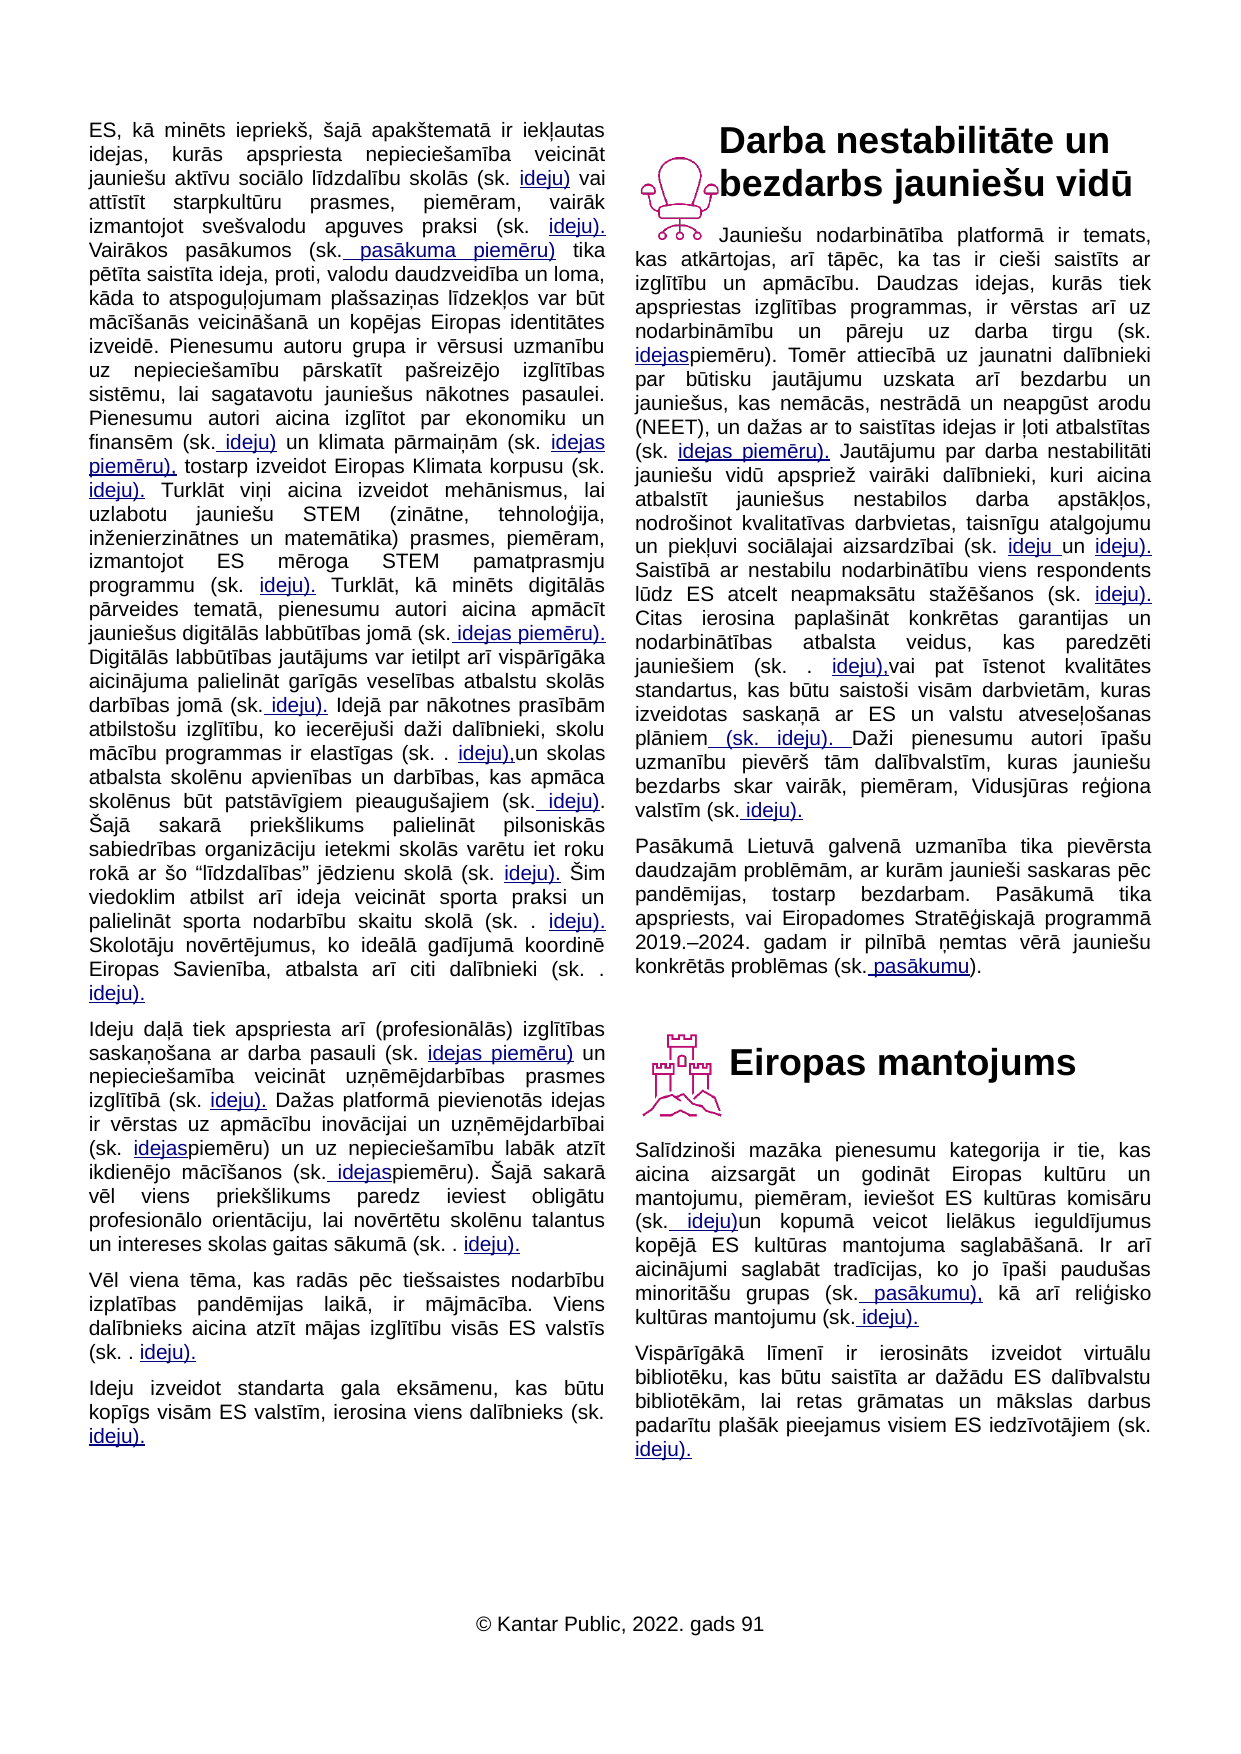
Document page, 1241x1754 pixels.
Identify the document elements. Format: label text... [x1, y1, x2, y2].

text Ideju daļā tiek apspriesta arī (profesionālās) izglītības saskaņošana ar darba pasauli (sk. idejas piemēru) un nepieciešamība veicināt uzņēmējdarbības prasmes izglītībā (sk. ideju). Dažas platformā pievienotās idejas ir vērstas uz apmācību inovācijai un uzņēmējdarbībai (sk. idejaspiemēru) un uz nepieciešamību labāk atzīt ikdienējo mācīšanos (sk. idejaspiemēru). Šajā sakarā vēl viens priekšlikums paredz ieviest obligātu profesionālo orientāciju, lai novērtētu skolēnu talantus un intereses skolas gaitas sākumā (sk. . ideju). [88, 1016, 605, 1256]
text Pasākumā Lietuvā galvenā uzmanība tika pievērsta daudzajām problēmām, ar kurām jaunieši saskaras pēc pandēmijas, tostarp bezdarbam. Pasākumā tika apspriests, vai Eiropadomes Stratēģiskajā programmā 2019.–2024. gadam ir pilnībā ņemtas vērā jauniešu konkrētās problēmas (sk. pasākumu). [635, 834, 1152, 977]
text Vispārīgākā līmenī ir ierosināts izveidot virtuālu bibliotēku, kas būtu saistīta ar dažādu ES dalībvalstu bibliotēkām, lai retas grāmatas un mākslas darbus padarītu plašāk pieejamus visiem ES iedzīvotājiem (sk. ideju). [635, 1341, 1152, 1461]
text Ideju izveidot standarta gala eksāmenu, kas būtu kopīgs visām ES valstīm, ierosina viens dalībnieks (sk. ideju). [88, 1376, 605, 1447]
picture [635, 1028, 729, 1123]
text Salīdzinoši mazāka pienesumu kategorija ir tie, kas aicina aizsargāt un godināt Eiropas kultūru un mantojumu, piemēram, ieviešot ES kultūras komisāru (sk. ideju)un kopumā veicot lielākus ieguldījumus kopējā ES kultūras mantojuma saglabāšanā. Ir arī aicinājumi saglabāt tradīcijas, ko jo īpaši paudušas minoritāšu grupas (sk. pasākumu), kā arī reliģisko kultūras mantojumu (sk. ideju). [635, 1137, 1152, 1329]
text ES, kā minēts iepriekš, šajā apakštematā ir iekļautas idejas, kurās apspriesta nepieciešamība veicināt jauniešu aktīvu sociālo līdzdalību skolās (sk. ideju) vai attīstīt starpkultūru prasmes, piemēram, vairāk izmantojot svešvalodu apguves praksi (sk. ideju). Vairākos pasākumos (sk. pasākuma piemēru) tika pētīta saistīta ideja, proti, valodu daudzveidība un loma, kāda to atspoguļojumam plašsaziņas līdzekļos var būt mācīšanās veicināšanā un kopējas Eiropas identitātes izveidē. Pienesumu autoru grupa ir vērsusi uzmanību uz nepieciešamību pārskatīt pašreizējo izglītības sistēmu, lai sagatavotu jauniešus nākotnes pasaulei. Pienesumu autori aicina izglītot par ekonomiku un finansēm (sk. ideju) un klimata pārmaiņām (sk. idejas piemēru), tostarp izveidot Eiropas Klimata korpusu (sk. ideju). Turklāt viņi aicina izveidot mehānismus, lai uzlabotu jauniešu STEM (zinātne, tehnoloģija, inženierzinātnes un matemātika) prasmes, piemēram, izmantojot ES mēroga STEM pamatprasmju programmu (sk. ideju). Turklāt, kā minēts digitālās pārveides tematā, pienesumu autori aicina apmācīt jauniešus digitālās labbūtības jomā (sk. idejas piemēru). Digitālās labbūtības jautājums var ietilpt arī vispārīgāka aicinājuma palielināt garīgās veselības atbalstu skolās darbības jomā (sk. ideju). Idejā par nākotnes prasībām atbilstošu izglītību, ko iecerējuši daži dalībnieki, skolu mācību programmas ir elastīgas (sk. . ideju),un skolas atbalsta skolēnu apvienības un darbības, kas apmāca skolēnus būt patstāvīgiem pieaugušajiem (sk. ideju). Šajā sakarā priekšlikums palielināt pilsoniskās sabiedrības organizāciju ietekmi skolās varētu iet roku rokā ar šo “līdzdalības” jēdzienu skolā (sk. ideju). Šim viedoklim atbilst arī ideja veicināt sporta praksi un palielināt sporta nodarbību skaitu skolā (sk. . ideju). Skolotāju novērtējumus, ko ideālā gadījumā koordinē Eiropas Savienība, atbalsta arī citi dalībnieki (sk. . ideju). [88, 118, 605, 1004]
picture [640, 157, 719, 240]
subtitle Eiropas mantojums [729, 1040, 1152, 1083]
text Vēl viena tēma, kas radās pēc tiešsaistes nodarbību izplatības pandēmijas laikā, ir mājmācība. Viens dalībnieks aicina atzīt mājas izglītību visās ES valstīs (sk. . ideju). [88, 1268, 605, 1364]
subtitle Darba nestabilitāte un bezdarbs jauniešu vidū [635, 118, 1152, 204]
text Jauniešu nodarbinātība platformā ir temats, kas atkārtojas, arī tāpēc, ka tas ir cieši saistīts ar izglītību un apmācību. Daudzas idejas, kurās tiek apspriestas izglītības programmas, ir vērstas arī uz nodarbināmību un pāreju uz darba tirgu (sk. idejaspiemēru). Tomēr attiecībā uz jaunatni dalībnieki par būtisku jautājumu uzskata arī bezdarbu un jauniešus, kas nemācās, nestrādā un neapgūst arodu (NEET), un dažas ar to saistītas idejas ir ļoti atbalstītas (sk. idejas piemēru). Jautājumu par darba nestabilitāti jauniešu vidū apspriež vairāki dalībnieki, kuri aicina atbalstīt jauniešus nestabilos darba apstākļos, nodrošinot kvalitatīvas darbvietas, taisnīgu atalgojumu un piekļuvi sociālajai aizsardzībai (sk. ideju un ideju). Saistībā ar nestabilu nodarbinātību viens respondents lūdz ES atcelt neapmaksātu stažēšanos (sk. ideju). Citas ierosina paplašināt konkrētas garantijas un nodarbinātības atbalsta veidus, kas paredzēti jauniešiem (sk. . ideju),vai pat īstenot kvalitātes standartus, kas būtu saistoši visām darbvietām, kuras izveidotas saskaņā ar ES un valstu atveseļošanas plāniem (sk. ideju). Daži pienesumu autori īpašu uzmanību pievērš tām dalībvalstīm, kuras jauniešu bezdarbs skar vairāk, piemēram, Vidusjūras reģiona valstīm (sk. ideju). [635, 223, 1152, 822]
